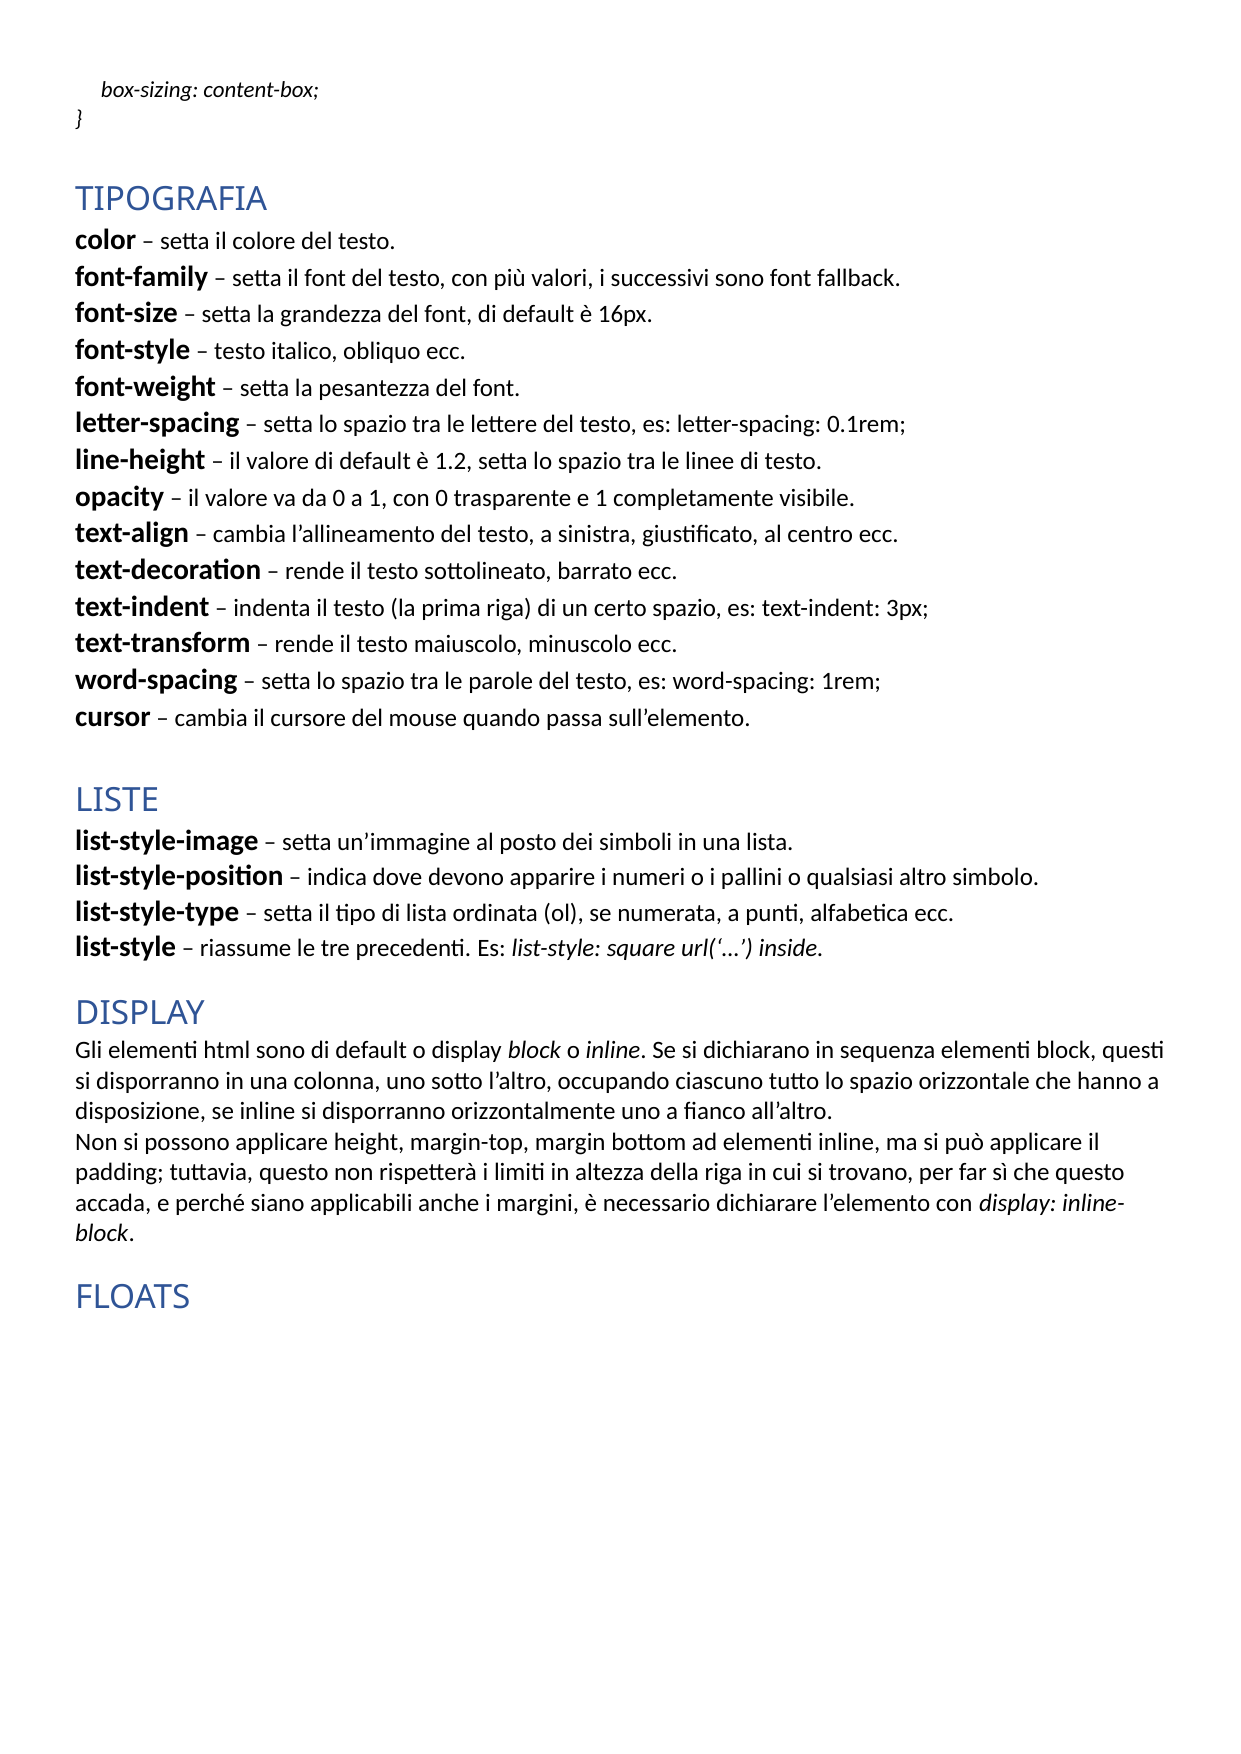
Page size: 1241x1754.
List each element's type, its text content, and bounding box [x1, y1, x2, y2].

text Gli elementi html sono di default o display block o inline. Se si dichiarano in sequenza elementi block, questi si disporranno in una colonna, uno sotto l’altro, occupando ciascuno tutto lo spazio orizzontale che hanno a disposizione, se inline si disporranno orizzontalmente uno a fianco all’altro. [75, 1034, 1165, 1126]
text list-style-image – setta un’immagine al posto dei simboli in una lista. [75, 822, 1165, 857]
text list-style-type – setta il tipo di lista ordinata (ol), se numerata, a punti, alfabetica ecc. [75, 893, 1165, 928]
subtitle DISPLAY [75, 989, 1165, 1034]
text box-sizing: content-box; } [75, 75, 1165, 132]
text Non si possono applicare height, margin-top, margin bottom ad elementi inline, ma si può applicare il padding; tuttavia, questo non rispetterà i limiti in altezza della riga in cui si trovano, per far sì che questo accada, e perché siano applicabili anche i margini, è necessario dichiarare l’elemento con display: inline-block. [75, 1126, 1165, 1248]
text list-style-position – indica dove devono apparire i numeri o i pallini o qualsiasi altro simbolo. [75, 857, 1165, 893]
text TIPOGRAFIA [75, 174, 1165, 220]
text color – setta il colore del testo. font-family – setta il font del testo, con più valori, i successivi sono font fallback. font-size – setta la grandezza del font, di default è 16px. font-style – testo italico, obliquo ecc. font-weight – setta la pesantezza del font. letter-spacing – setta lo spazio tra le lettere del testo, es: letter-spacing: 0.1rem; line-height – il valore di default è 1.2, setta lo spazio tra le linee di testo. opacity – il valore va da 0 a 1, con 0 trasparente e 1 completamente visibile. text-align – cambia l’allineamento del testo, a sinistra, giustificato, al centro ecc. text-decoration – rende il testo sottolineato, barrato ecc. text-indent – indenta il testo (la prima riga) di un certo spazio, es: text-indent: 3px; text-transform – rende il testo maiuscolo, minuscolo ecc. word-spacing – setta lo spazio tra le parole del testo, es: word-spacing: 1rem; cursor – cambia il cursore del mouse quando passa sull’elemento. [75, 221, 1165, 733]
subtitle LISTE [75, 776, 1165, 822]
subtitle FLOATS [75, 1273, 1165, 1318]
text list-style – riassume le tre precedenti. Es: list-style: square url(‘…’) inside. [75, 928, 1165, 964]
